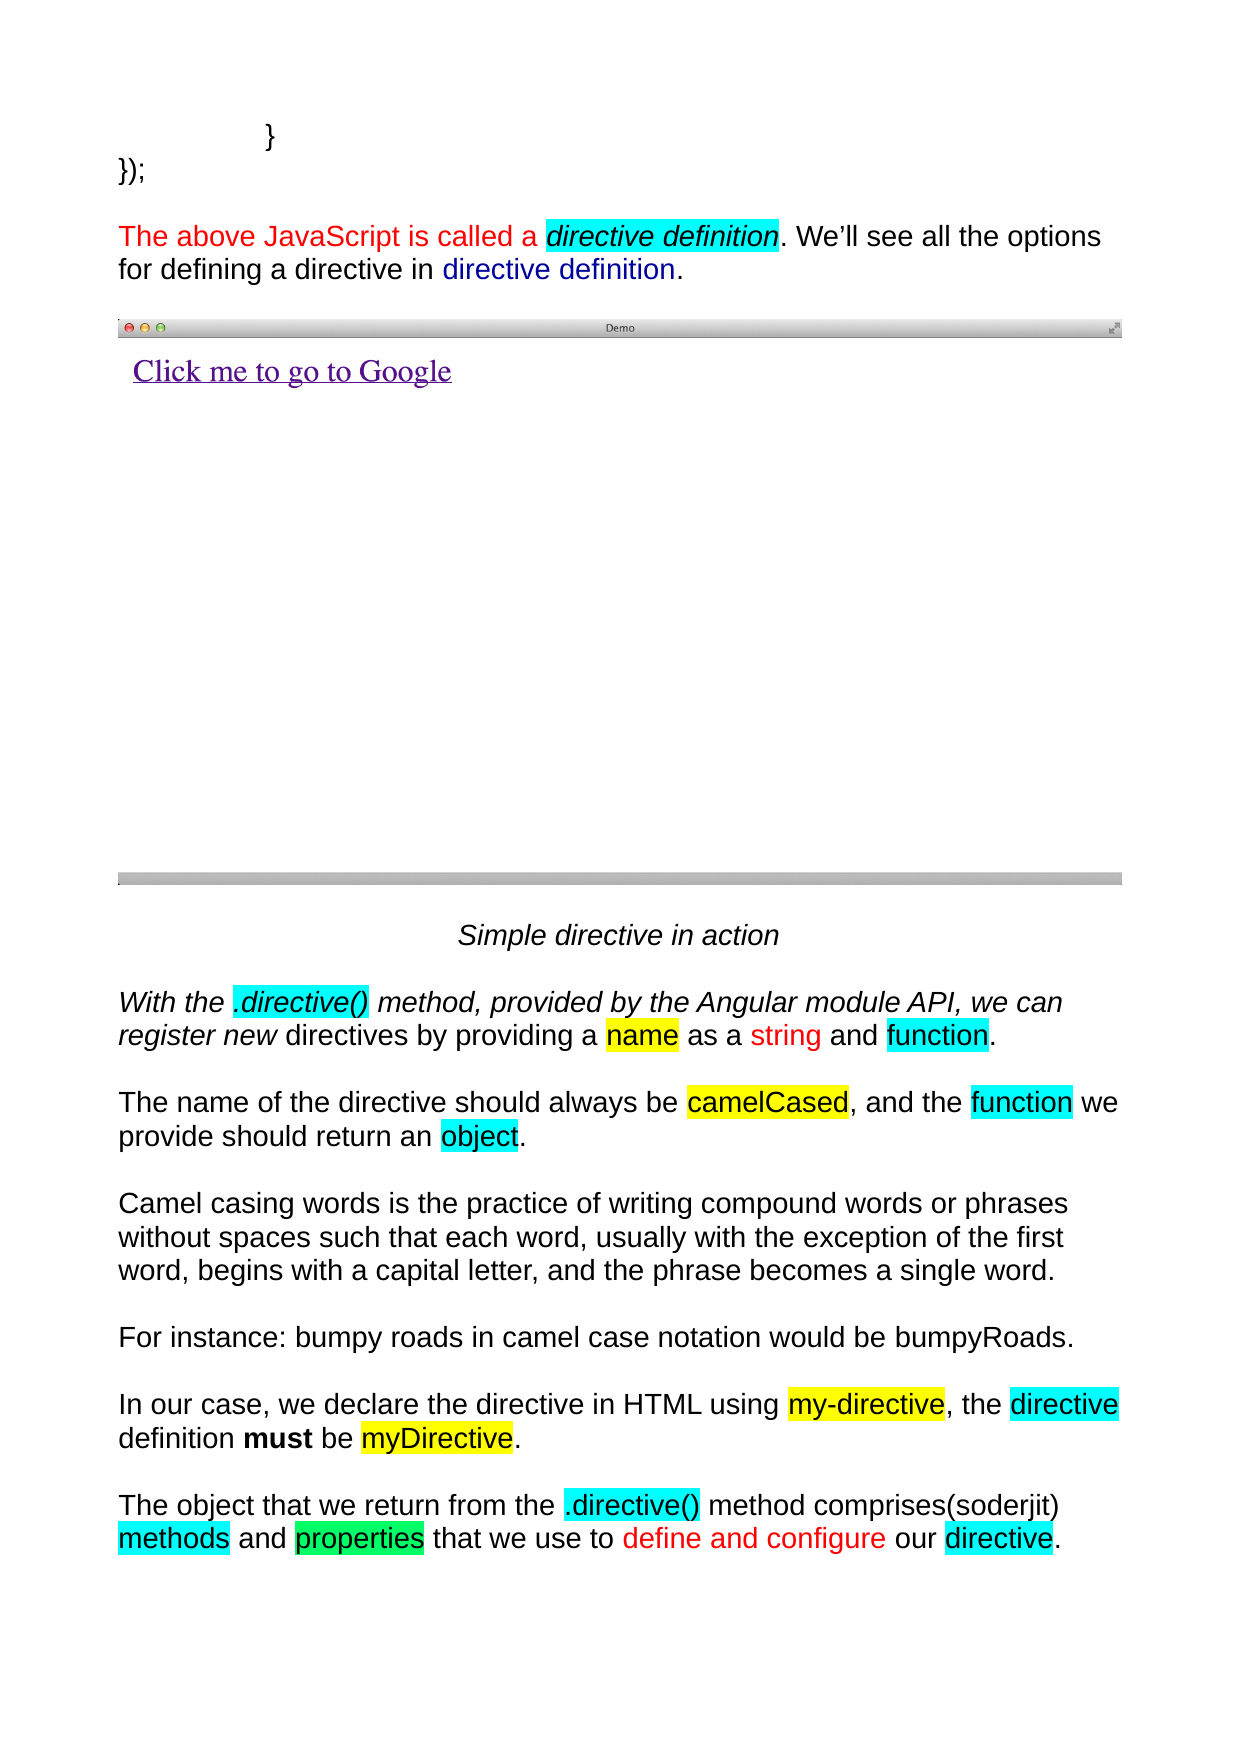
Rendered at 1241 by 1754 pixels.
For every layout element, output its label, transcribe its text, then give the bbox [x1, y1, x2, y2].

text With the .directive() method, provided by the Angular module API, we can register new directives by providing a name as a string and function. [118, 985, 1122, 1052]
text In our case, we declare the directive in HTML using my-directive, the directive definition must be myDirective. [118, 1387, 1122, 1454]
text The name of the directive should always be camelCased, and the function we provide should return an object. [118, 1085, 1122, 1152]
text The object that we return from the .directive() method comprises(soderjit) methods and properties that we use to define and configure our directive. [118, 1488, 1122, 1555]
text For instance: bumpy roads in camel case notation would be bumpyRoads. [118, 1320, 1122, 1354]
text The above JavaScript is called a directive definition. We’ll see all the options for defining a directive in directive definition. [118, 219, 1122, 286]
text } [118, 118, 1122, 152]
text }); [118, 152, 1122, 185]
text Simple directive in action [118, 918, 1122, 951]
text Camel casing words is the practice of writing compound words or phrases without spaces such that each word, usually with the exception of the first word, begins with a capital letter, and the phrase becomes a single word. [118, 1186, 1122, 1287]
